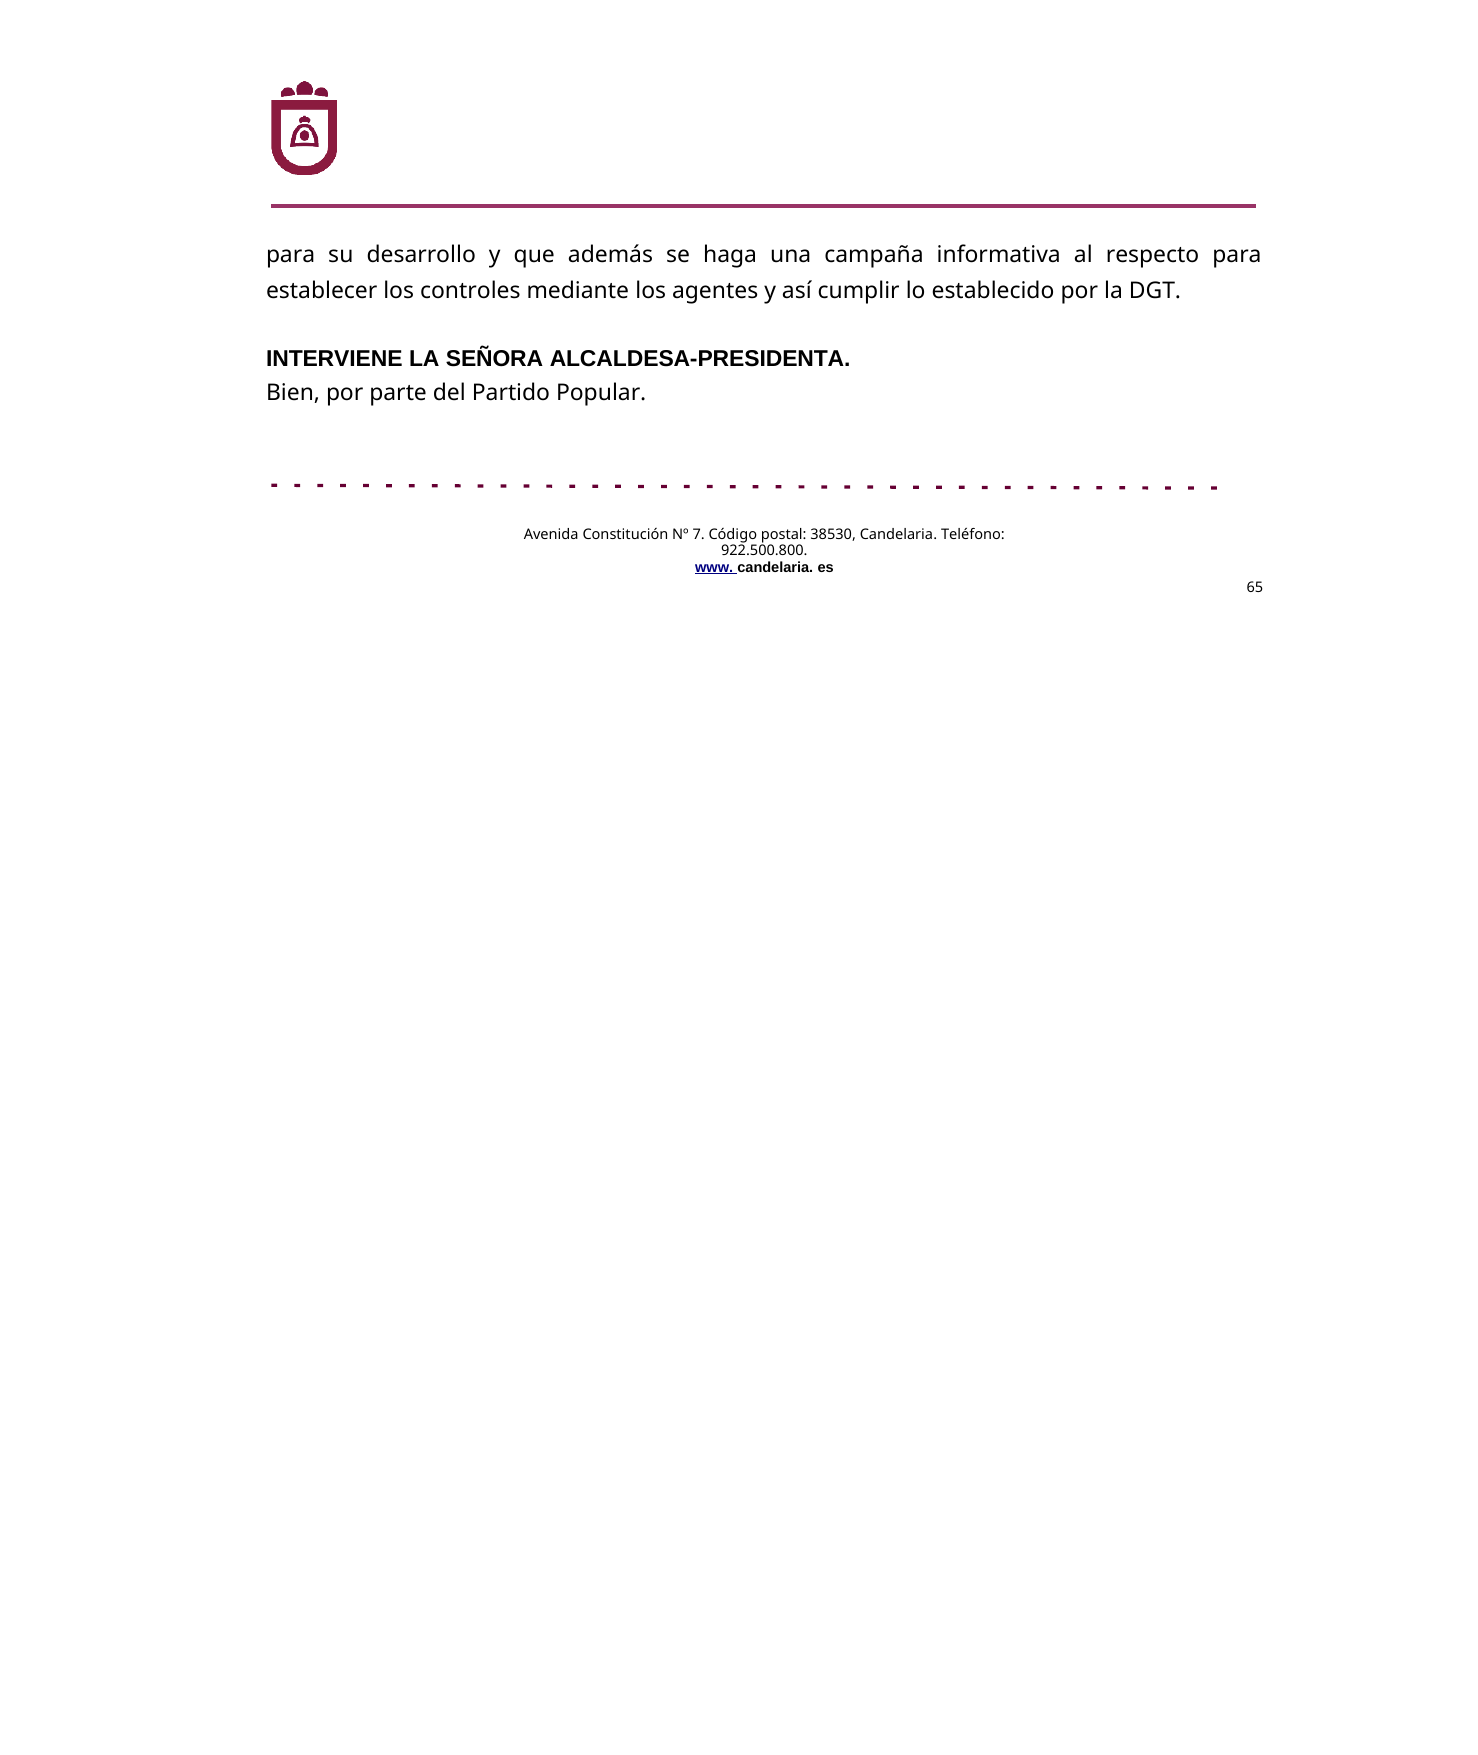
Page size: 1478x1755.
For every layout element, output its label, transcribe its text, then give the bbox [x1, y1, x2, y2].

text 65 [210, 576, 1263, 596]
text www. candelaria. es [489, 559, 1040, 576]
subtitle INTERVIENE LA SEÑORA ALCALDESA-PRESIDENTA. [266, 345, 1427, 372]
text Bien, por parte del Partido Popular. [266, 376, 1427, 407]
text para su desarrollo y que además se haga una campaña informativa al respecto para establecer los controles mediante los agentes y así cumplir lo establecido por la DGT. [266, 238, 1263, 305]
text Avenida Constitución Nº 7. Código postal: 38530, Candelaria. Teléfono: 922.500.800. [489, 526, 1039, 559]
